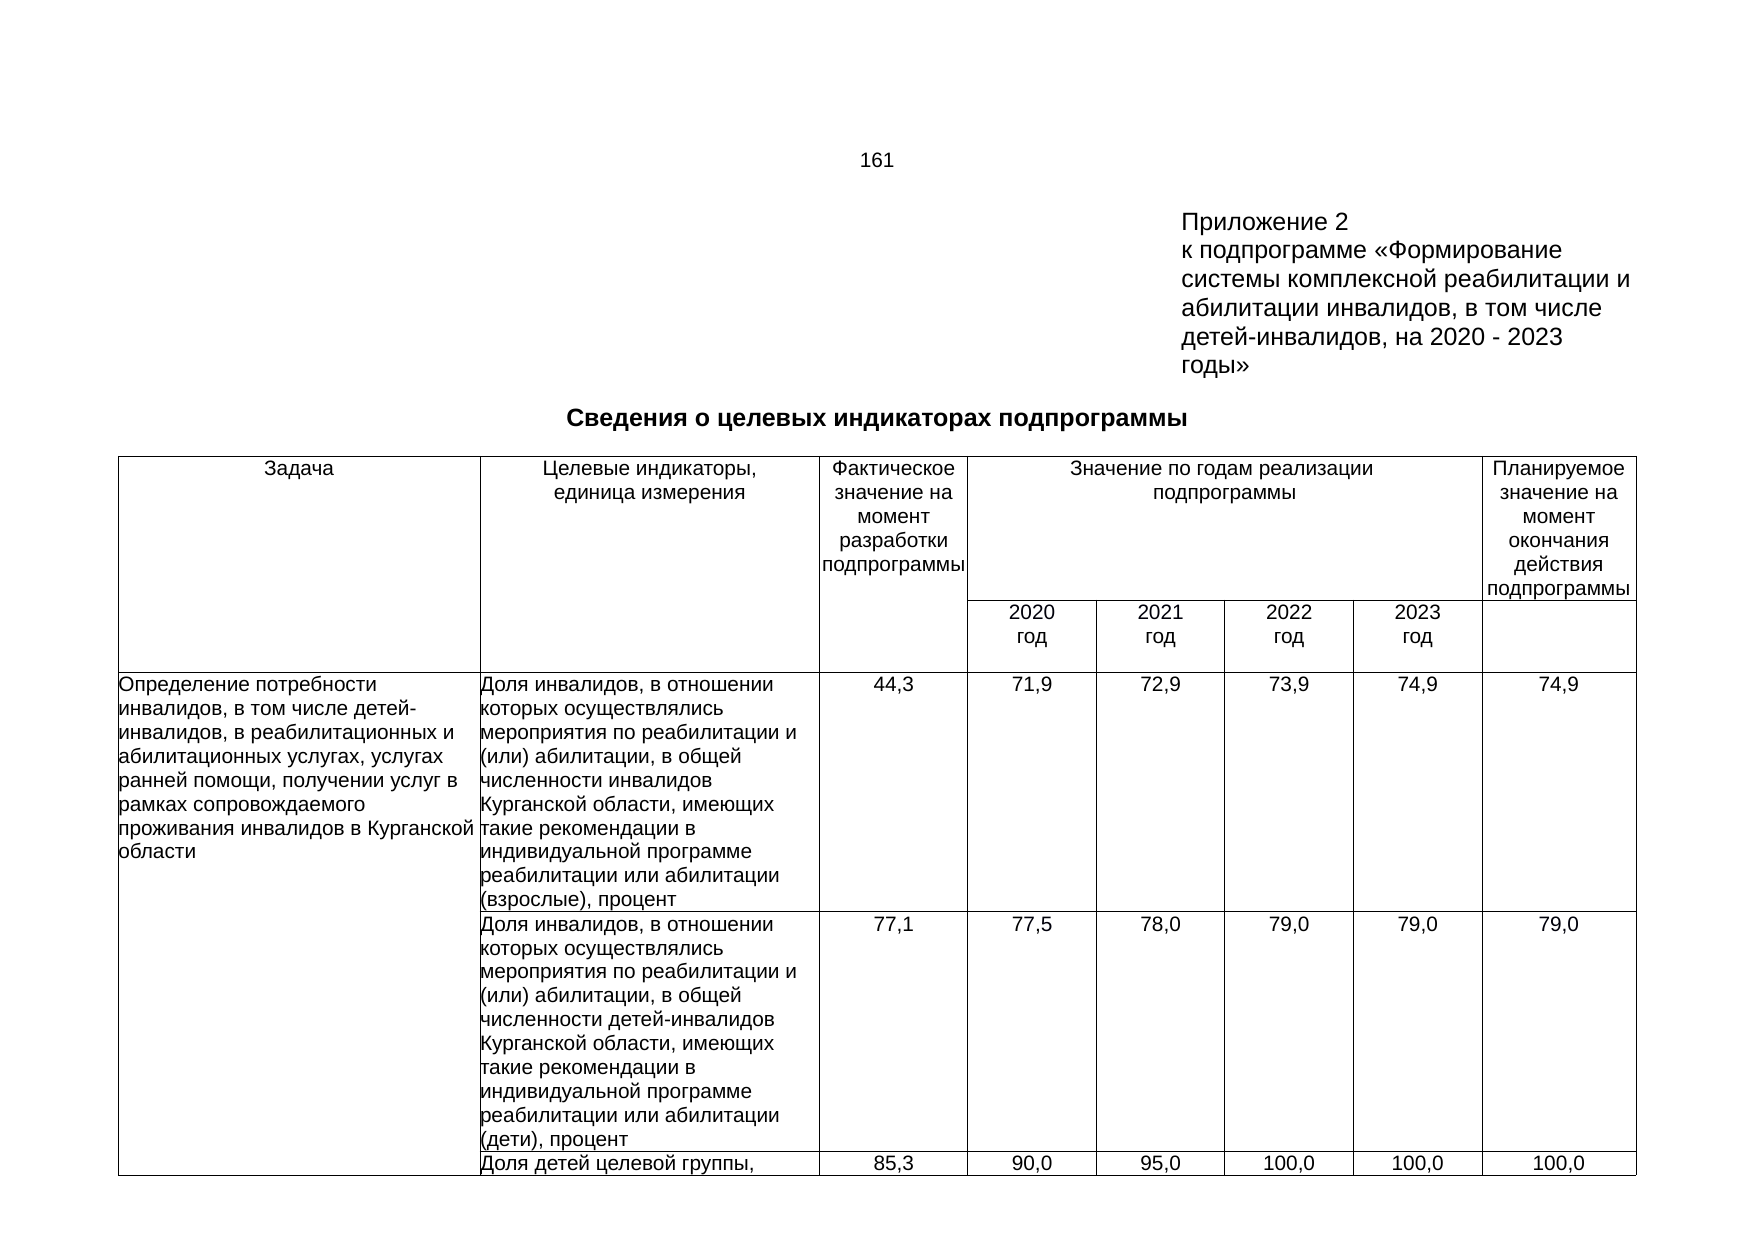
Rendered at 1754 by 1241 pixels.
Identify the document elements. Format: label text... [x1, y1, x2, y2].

table_cell 74,9 [1483, 673, 1636, 911]
text к подпрограмме «Формирование системы комплексной реабилитации и абилитации инвалидов, в том числе детей-инвалидов, на 2020 - 2023 годы» [1181, 235, 1636, 379]
table_header Задача [119, 457, 480, 672]
text Сведения о целевых индикаторах подпрограммы [118, 403, 1636, 432]
table_header Фактическое значение на момент разработки подпрограммы [820, 457, 967, 672]
table_cell Определение потребности инвалидов, в том числе детей-инвалидов, в реабилитационных и абилитационных услугах, услугах ранней помощи, получении услуг в рамках сопровождаемого проживания инвалидов в Курганской области [119, 673, 480, 1175]
table_cell 79,0 [1483, 912, 1636, 1151]
table_cell 44,3 [820, 673, 967, 911]
table_cell 2020 год [968, 601, 1096, 672]
table_cell 77,1 [820, 912, 967, 1151]
table_cell 100,0 [1354, 1152, 1482, 1175]
table_header Целевые индикаторы, единица измерения [481, 457, 819, 672]
table_header Значение по годам реализации подпрограммы [968, 457, 1482, 599]
table_cell Доля детей целевой группы, [481, 1152, 819, 1175]
table_cell 79,0 [1354, 912, 1482, 1151]
table_cell 78,0 [1097, 912, 1224, 1151]
table_cell 100,0 [1483, 1152, 1636, 1175]
table_cell 2021 год [1097, 601, 1224, 672]
table_cell [1483, 601, 1636, 672]
table_cell 79,0 [1225, 912, 1353, 1151]
table_cell 73,9 [1225, 673, 1353, 911]
table_cell 71,9 [968, 673, 1096, 911]
table_header Планируемое значение на момент окончания действия подпрограммы [1483, 457, 1636, 599]
table_cell 77,5 [968, 912, 1096, 1151]
table_cell 95,0 [1097, 1152, 1224, 1175]
table_cell 74,9 [1354, 673, 1482, 911]
table_cell 100,0 [1225, 1152, 1353, 1175]
table_cell 90,0 [968, 1152, 1096, 1175]
table_cell 72,9 [1097, 673, 1224, 911]
table_cell Доля инвалидов, в отношении которых осуществлялись мероприятия по реабилитации и (или) абилитации, в общей численности детей-инвалидов Курганской области, имеющих такие рекомендации в индивидуальной программе реабилитации или абилитации (дети), процент [481, 912, 819, 1151]
table_cell Доля инвалидов, в отношении которых осуществлялись мероприятия по реабилитации и (или) абилитации, в общей численности инвалидов Курганской области, имеющих такие рекомендации в индивидуальной программе реабилитации или абилитации (взрослые), процент [481, 673, 819, 911]
table_cell 2022 год [1225, 601, 1353, 672]
table_cell 85,3 [820, 1152, 967, 1175]
text Приложение 2 [1181, 207, 1636, 235]
table_cell 2023 год [1354, 601, 1482, 672]
